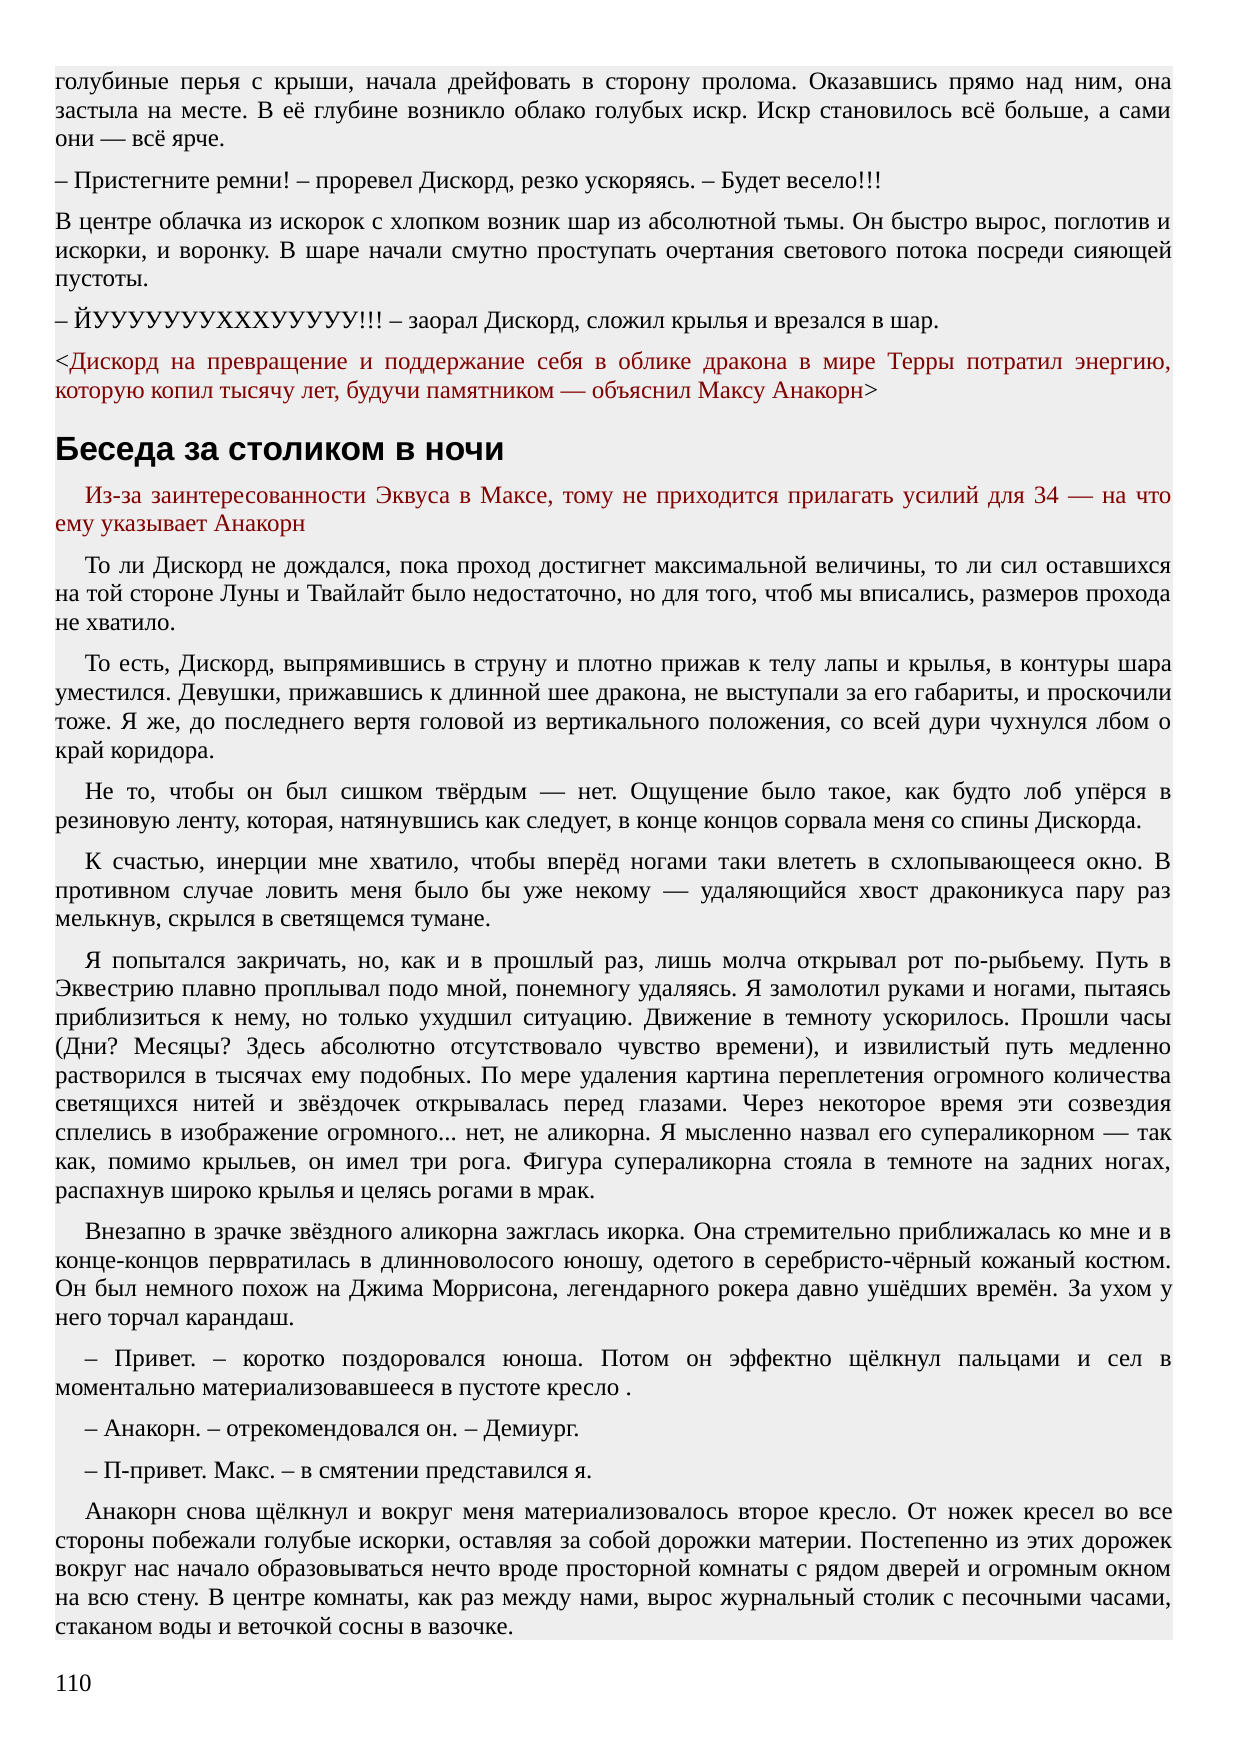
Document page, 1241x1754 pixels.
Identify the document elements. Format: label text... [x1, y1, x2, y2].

text К счастью, инерции мне хватило, чтобы вперёд ногами таки влететь в схлопывающееся окно. В противном случае ловить меня было бы уже некому — удаляющийся хвост драконикуса пару раз мелькнув, скрылся в светящемся тумане. [55, 846, 1173, 932]
text В центре облачка из искорок с хлопком возник шар из абсолютной тьмы. Он быстро вырос, поглотив и искорки, и воронку. В шаре начали смутно проступать очертания светового потока посреди сияющей пустоты. [55, 206, 1173, 292]
text голубиные перья с крыши, начала дрейфовать в сторону пролома. Оказавшись прямо над ним, она застыла на месте. В её глубине возникло облако голубых искр. Искр становилось всё больше, а сами они — всё ярче. [55, 66, 1173, 152]
text – Привет. – коротко поздоровался юноша. Потом он эффектно щёлкнул пальцами и сел в моментально материализовавшееся в пустоте кресло . [55, 1343, 1173, 1401]
text То ли Дискорд не дождался, пока проход достигнет максимальной величины, то ли сил оставшихся на той стороне Луны и Твайлайт было недостаточно, но для того, чтоб мы вписались, размеров прохода не хватило. [55, 550, 1173, 636]
text То есть, Дискорд, выпрямившись в струну и плотно прижав к телу лапы и крылья, в контуры шара уместился. Девушки, прижавшись к длинной шее дракона, не выступали за его габариты, и проскочили тоже. Я же, до последнего вертя головой из вертикального положения, со всей дури чухнулся лбом о край коридора. [55, 648, 1173, 763]
text – Пристегните ремни! – проревел Дискорд, резко ускоряясь. – Будет весело!!! [55, 165, 1173, 193]
text – Анакорн. – отрекомендовался он. – Демиург. [55, 1413, 1173, 1442]
text <Дискорд на превращение и поддержание себя в облике дракона в мире Терры потратил энергию, которую копил тысячу лет, будучи памятником — объяснил Максу Анакорн> [55, 346, 1173, 403]
subtitle Беседа за столиком в ночи [55, 428, 1173, 467]
text Из-за заинтересованности Эквуса в Максе, тому не приходится прилагать усилий для 34 — на что ему указывает Анакорн [55, 480, 1173, 537]
text Я попытался закричать, но, как и в прошлый раз, лишь молча открывал рот по-рыбьему. Путь в Эквестрию плавно проплывал подо мной, понемногу удаляясь. Я замолотил руками и ногами, пытаясь приблизиться к нему, но только ухудшил ситуацию. Движение в темноту ускорилось. Прошли часы (Дни? Месяцы? Здесь абсолютно отсутствовало чувство времени), и извилистый путь медленно растворился в тысячах ему подобных. По мере удаления картина переплетения огромного количества светящихся нитей и звёздочек открывалась перед глазами. Через некоторое время эти созвездия сплелись в изображение огромного... нет, не аликорна. Я мысленно назвал его супераликорном — так как, помимо крыльев, он имел три рога. Фигура супераликорна стояла в темноте на задних ногах, распахнув широко крылья и целясь рогами в мрак. [55, 945, 1173, 1203]
text – ЙУУУУУУУХХХУУУУУ!!! – заорал Дискорд, сложил крылья и врезался в шар. [55, 305, 1173, 333]
text – П-привет. Макс. – в смятении представился я. [55, 1455, 1173, 1483]
text Анакорн снова щёлкнул и вокруг меня материализовалось второе кресло. От ножек кресел во все стороны побежали голубые искорки, оставляя за собой дорожки материи. Постепенно из этих дорожек вокруг нас начало образовываться нечто вроде просторной комнаты с рядом дверей и огромным окном на всю стену. В центре комнаты, как раз между нами, вырос журнальный столик с песочными часами, стаканом воды и веточкой сосны в вазочке. [55, 1496, 1173, 1640]
text Не то, чтобы он был сишком твёрдым — нет. Ощущение было такое, как будто лоб упёрся в резиновую ленту, которая, натянувшись как следует, в конце концов сорвала меня со спины Дискорда. [55, 776, 1173, 833]
text Внезапно в зрачке звёздного аликорна зажглась икорка. Она стремительно приближалась ко мне и в конце-концов первратилась в длинноволосого юношу, одетого в серебристо-чёрный кожаный костюм. Он был немного похож на Джима Моррисона, легендарного рокера давно ушёдших времён. За ухом у него торчал карандаш. [55, 1216, 1173, 1331]
